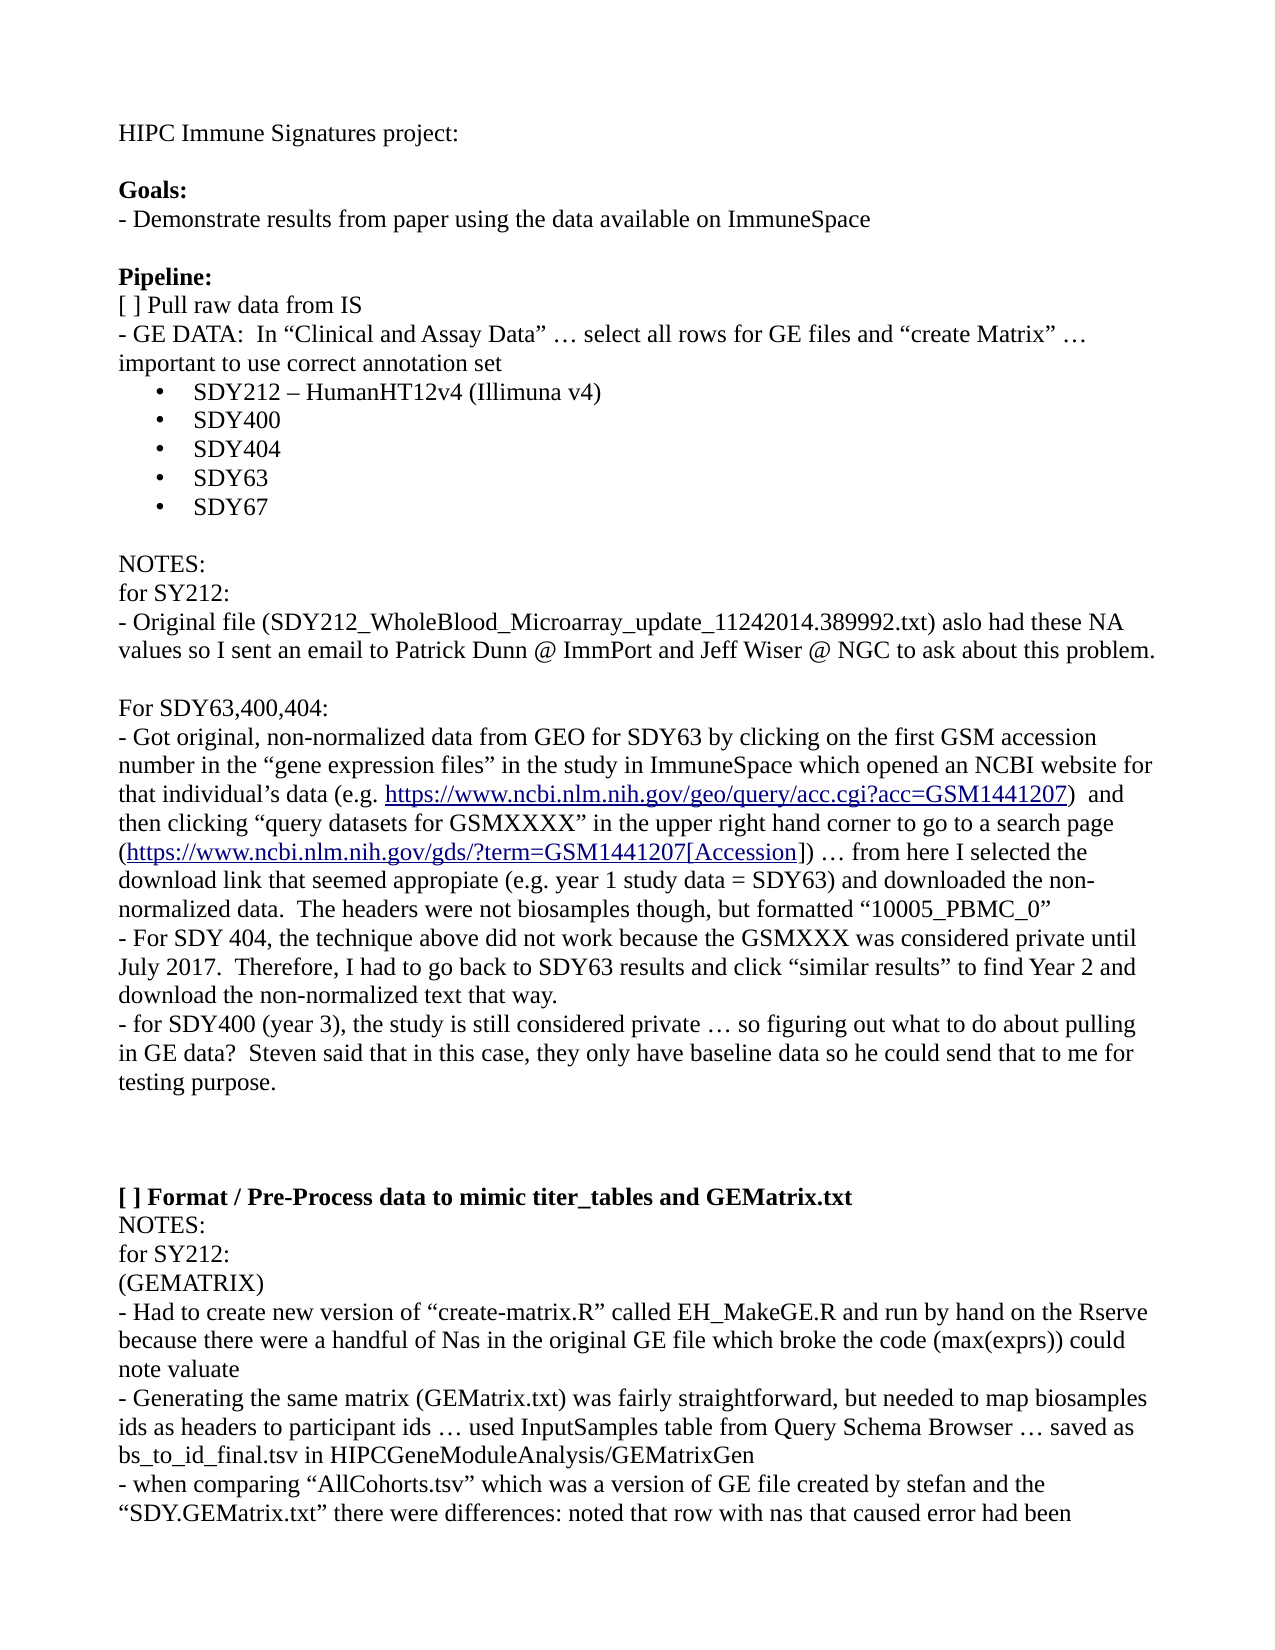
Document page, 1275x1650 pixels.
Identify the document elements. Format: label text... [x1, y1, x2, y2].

list SDY400 [156, 406, 1157, 434]
text (GEMATRIX) [118, 1268, 1157, 1297]
text - Had to create new version of “create-matrix.R” called EH_MakeGE.R and run by hand on the Rserve because there were a handful of Nas in the original GE file which broke the code (max(exprs)) could note valuate [118, 1297, 1157, 1383]
text NOTES: [118, 549, 1157, 578]
list SDY63 [156, 463, 1157, 492]
text - Generating the same matrix (GEMatrix.txt) was fairly straightforward, but needed to map biosamples ids as headers to participant ids … used InputSamples table from Query Schema Browser … saved as bs_to_id_final.tsv in HIPCGeneModuleAnalysis/GEMatrixGen [118, 1383, 1157, 1469]
text for SY212: [118, 578, 1157, 607]
list SDY212 – HumanHT12v4 (Illimuna v4) [156, 377, 1157, 406]
text Goals: [118, 176, 1157, 204]
list SDY67 [156, 492, 1157, 521]
text [ ] Pull raw data from IS [118, 291, 1157, 319]
text for SY212: [118, 1239, 1157, 1268]
text Pipeline: [118, 262, 1157, 291]
text - for SDY400 (year 3), the study is still considered private … so figuring out what to do about pulling in GE data? Steven said that in this case, they only have baseline data so he could send that to me for testing purpose. [118, 1009, 1157, 1096]
text NOTES: [118, 1211, 1157, 1239]
text - Original file (SDY212_WholeBlood_Microarray_update_11242014.389992.txt) aslo had these NA values so I sent an email to Patrick Dunn @ ImmPort and Jeff Wiser @ NGC to ask about this problem. [118, 607, 1157, 664]
text - For SDY 404, the technique above did not work because the GSMXXX was considered private until July 2017. Therefore, I had to go back to SDY63 results and click “similar results” to find Year 2 and download the non-normalized text that way. [118, 923, 1157, 1009]
text - Got original, non-normalized data from GEO for SDY63 by clicking on the first GSM accession number in the “gene expression files” in the study in ImmuneSpace which opened an NCBI website for that individual’s data (e.g. https://www.ncbi.nlm.nih.gov/geo/query/acc.cgi?acc=GSM1441207) and then clicking “query datasets for GSMXXXX” in the upper right hand corner to go to a search page (https://www.ncbi.nlm.nih.gov/gds/?term=GSM1441207[Accession]) … from here I selected the download link that seemed appropiate (e.g. year 1 study data = SDY63) and downloaded the non-normalized data. The headers were not biosamples though, but formatted “10005_PBMC_0” [118, 722, 1157, 923]
text [ ] Format / Pre-Process data to mimic titer_tables and GEMatrix.txt [118, 1182, 1157, 1211]
text - GE DATA: In “Clinical and Assay Data” … select all rows for GE files and “create Matrix” … important to use correct annotation set [118, 319, 1157, 377]
text - when comparing “AllCohorts.tsv” which was a version of GE file created by stefan and the “SDY.GEMatrix.txt” there were differences: noted that row with nas that caused error had been [118, 1469, 1157, 1527]
text HIPC Immune Signatures project: [118, 118, 1157, 147]
text - Demonstrate results from paper using the data available on ImmuneSpace [118, 204, 1157, 233]
text For SDY63,400,404: [118, 693, 1157, 722]
list SDY404 [156, 434, 1157, 463]
